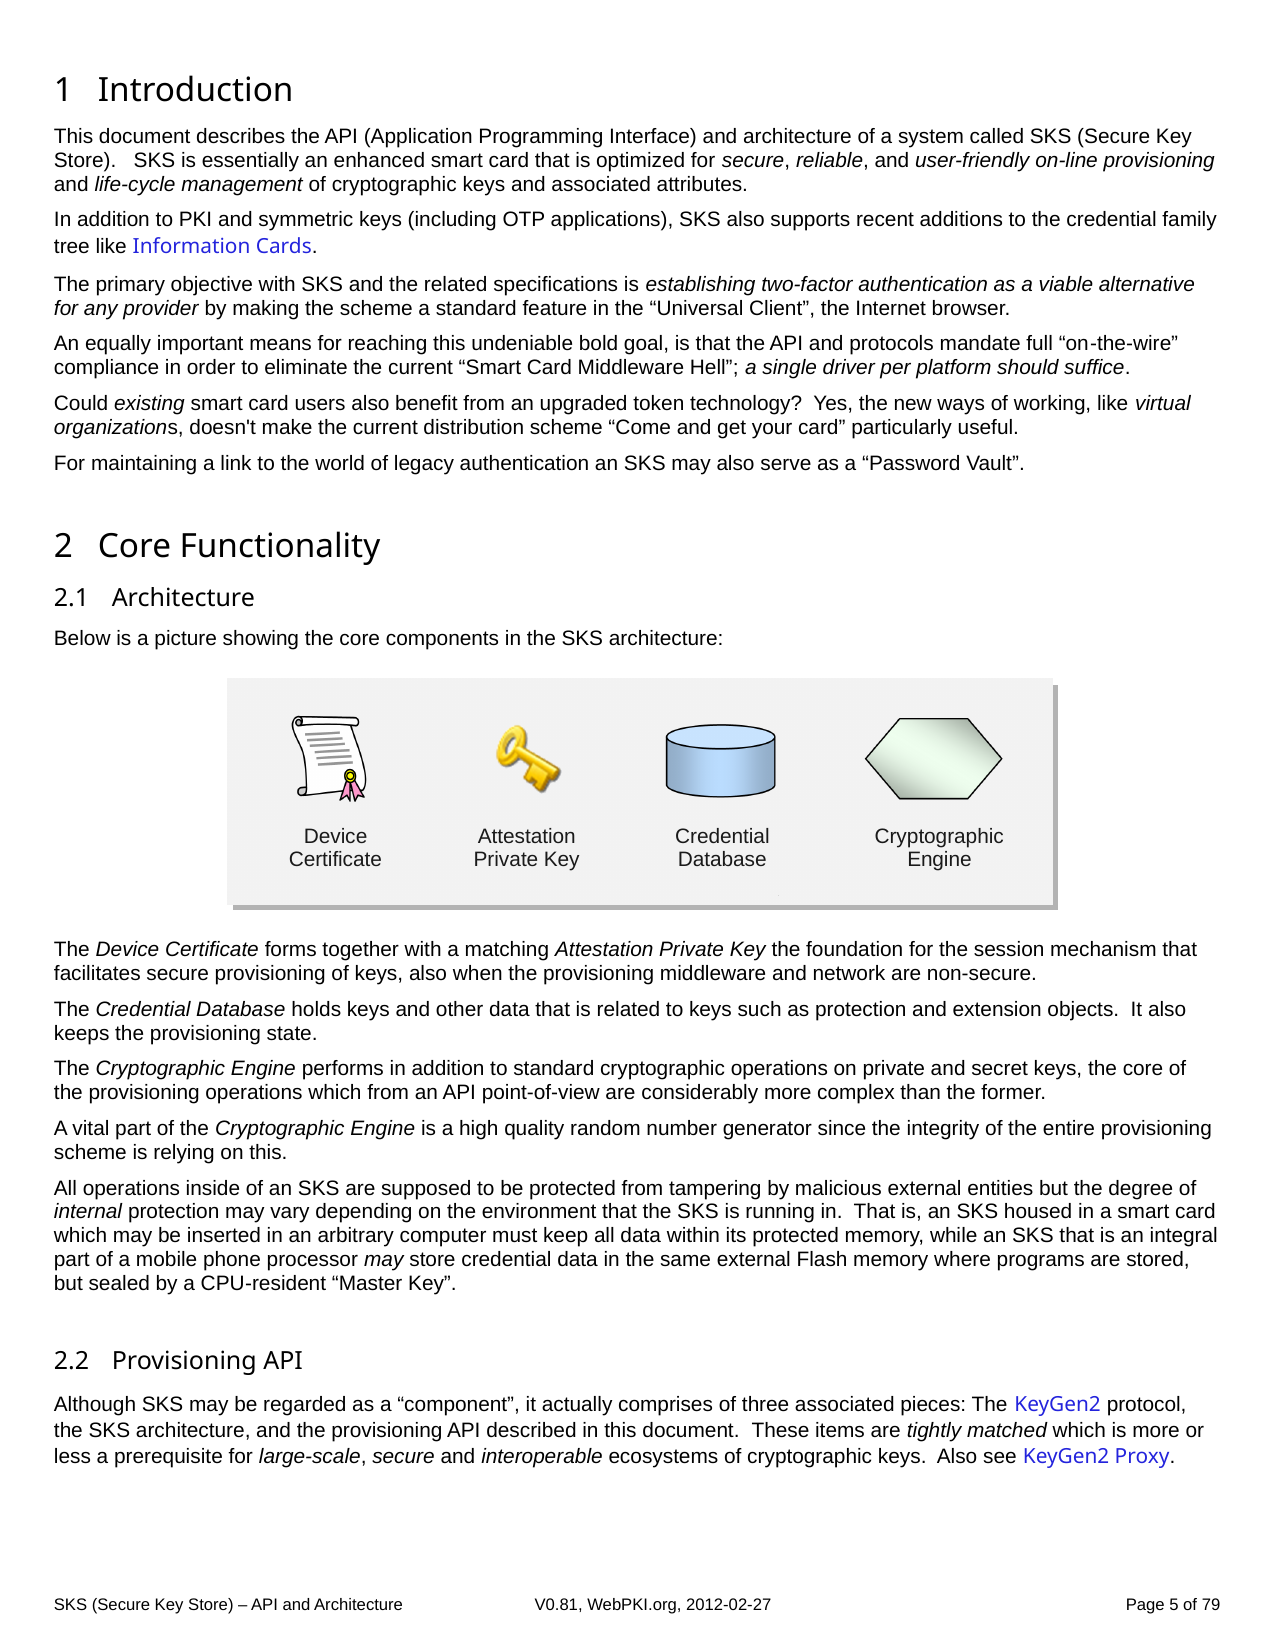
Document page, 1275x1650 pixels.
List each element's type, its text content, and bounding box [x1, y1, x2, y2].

subtitle Introduction [54, 66, 1221, 111]
text The Device Certificate forms together with a matching Attestation Private Key the foundation for the session mechanism that facilitates secure provisioning of keys, also when the provisioning middleware and network are non-secure. [54, 662, 1221, 984]
text Although SKS may be regarded as a “component”, it actually comprises of three associated pieces: The KeyGen2 protocol, the SKS architecture, and the provisioning API described in this document. These items are tightly matched which is more or less a prerequisite for large-scale, secure and interoperable ecosystems of cryptographic keys. Also see KeyGen2 Proxy. [54, 1389, 1221, 1470]
text For maintaining a link to the world of legacy authentication an SKS may also serve as a “Password Vault”. [54, 450, 1221, 474]
text In addition to PKI and symmetric keys (including OTP applications), SKS also supports recent additions to the credential family tree like Information Cards. [54, 207, 1221, 259]
text The Cryptographic Engine performs in addition to standard cryptographic operations on private and secret keys, the core of the provisioning operations which from an API point-of-view are considerably more complex than the former. [54, 1056, 1221, 1104]
subtitle Provisioning API [54, 1343, 1221, 1377]
text This document describes the API (Application Programming Interface) and architecture of a system called SKS (Secure Key Store). SKS is essentially an enhanced smart card that is optimized for secure, reliable, and user-friendly on-line provisioning and life-cycle management of cryptographic keys and associated attributes. [54, 123, 1221, 195]
text All operations inside of an SKS are supposed to be protected from tampering by malicious external entities but the degree of internal protection may vary depending on the environment that the SKS is running in. That is, an SKS housed in a smart card which may be inserted in an arbitrary computer must keep all data within its protected memory, while an SKS that is an integral part of a mobile phone processor may store credential data in the same external Flash memory where programs are stored, but sealed by a CPU‑resident “Master Key”. [54, 1175, 1221, 1295]
text The Credential Database holds keys and other data that is related to keys such as protection and extension objects. It also keeps the provisioning state. [54, 996, 1221, 1044]
text The primary objective with SKS and the related specifications is establishing two-factor authentication as a viable alternative for any provider by making the scheme a standard feature in the “Universal Client”, the Internet browser. [54, 271, 1221, 319]
text Below is a picture showing the core components in the SKS architecture: [54, 626, 1221, 650]
subtitle Architecture [54, 580, 1221, 614]
text Could existing smart card users also benefit from an upgraded token technology? Yes, the new ways of working, like virtual organizations, doesn't make the current distribution scheme “Come and get your card” particularly useful. [54, 391, 1221, 439]
text An equally important means for reaching this undeniable bold goal, is that the API and protocols mandate full “on‑the‑wire” compliance in order to eliminate the current “Smart Card Middleware Hell”; a single driver per platform should suffice. [54, 331, 1221, 379]
text A vital part of the Cryptographic Engine is a high quality random number generator since the integrity of the entire provisioning scheme is relying on this. [54, 1116, 1221, 1164]
subtitle Core Functionality [54, 522, 1221, 567]
